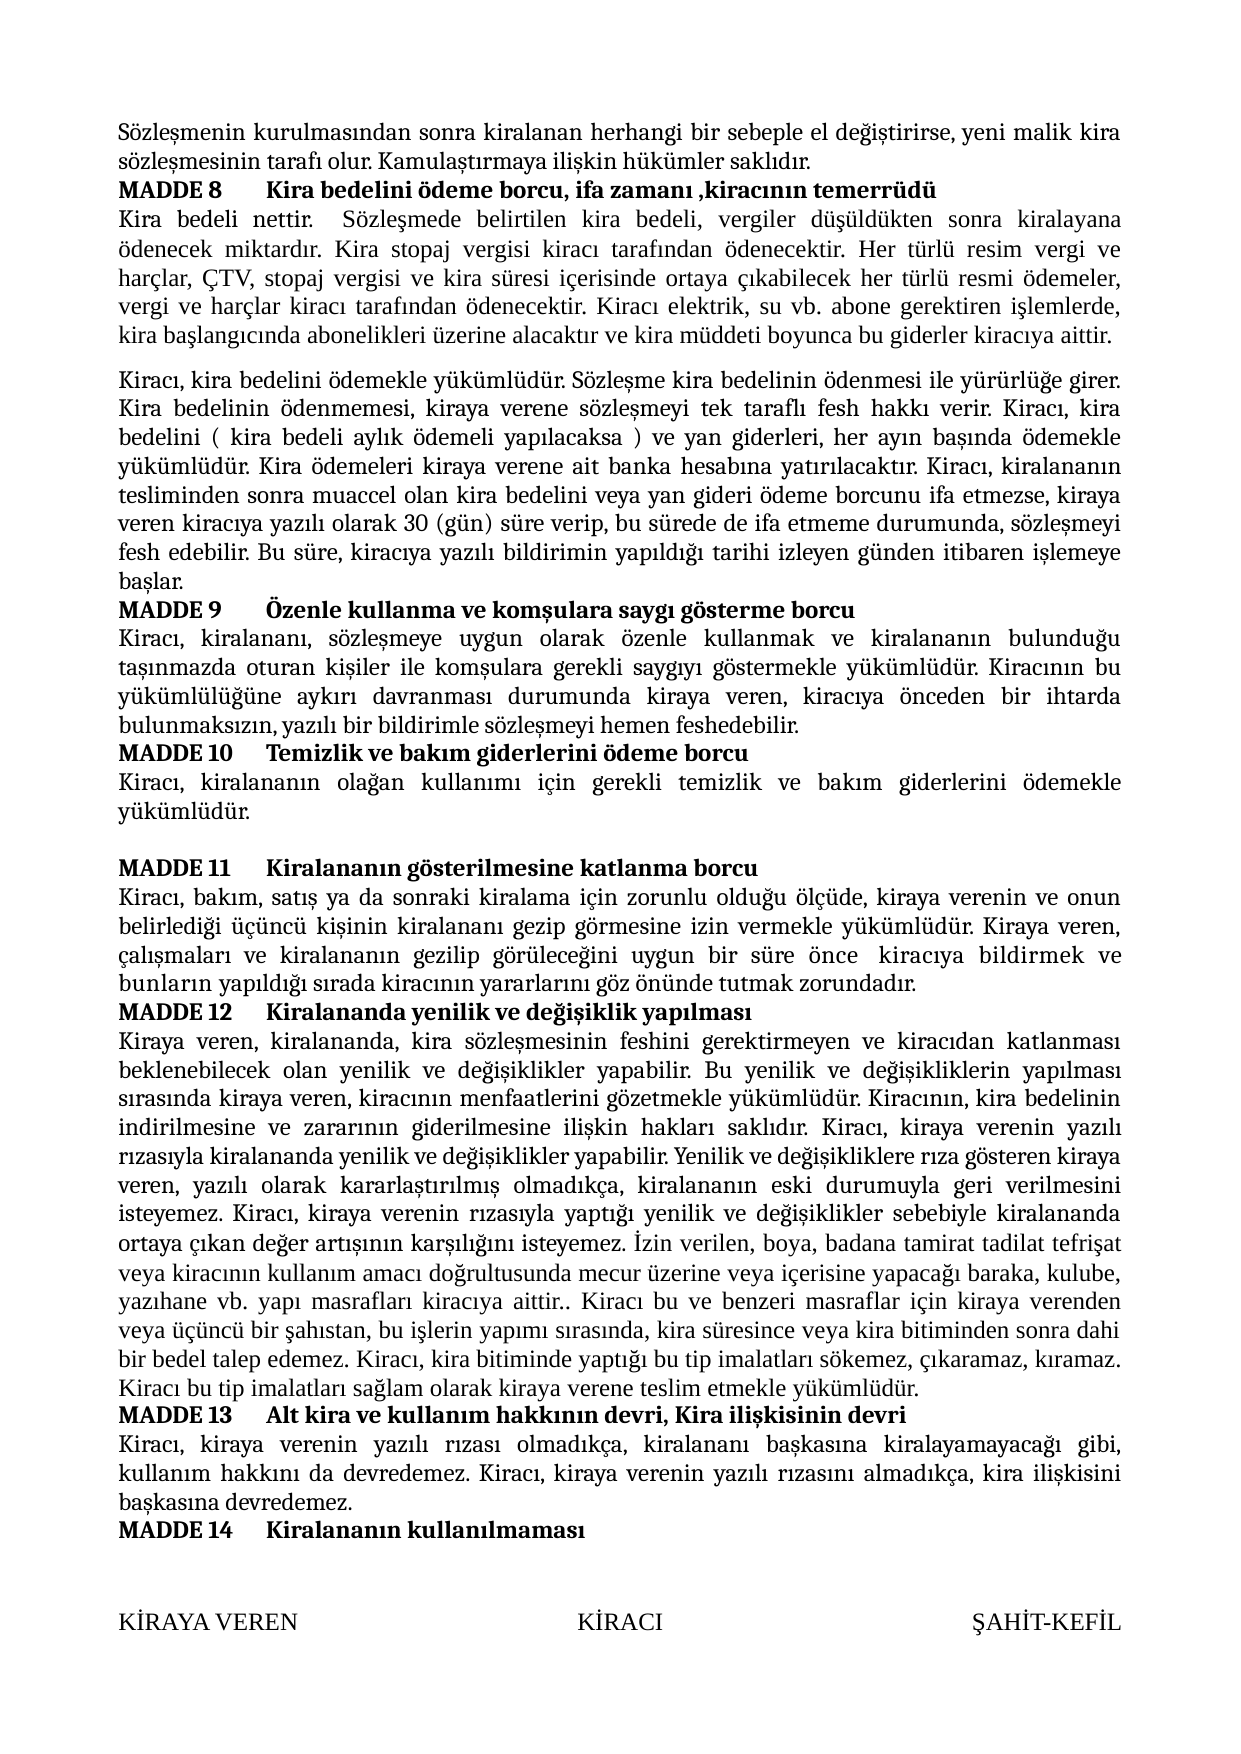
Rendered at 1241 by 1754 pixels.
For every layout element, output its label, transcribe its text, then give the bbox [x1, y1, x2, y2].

text Kiracı, bakım, satış ya da sonraki kiralama için zorunlu olduğu ölçüde, kiraya verenin ve onun belirlediği üçüncü kişinin kiralananı gezip görmesine izin vermekle yükümlüdür. Kiraya veren, çalışmaları ve kiralananın gezilip görüleceğini uygun bir süre önce kiracıya bildirmek ve bunların yapıldığı sırada kiracının yararlarını göz önünde tutmak zorundadır. [118, 883, 1122, 998]
text Kiracı, kiralananın olağan kullanımı için gerekli temizlik ve bakım giderlerini ödemekle yükümlüdür. [118, 768, 1122, 826]
text Sözleşmenin kurulmasından sonra kiralanan herhangi bir sebeple el değiştirirse, yeni malik kira sözleşmesinin tarafı olur. Kamulaştırmaya ilişkin hükümler saklıdır. [118, 118, 1122, 176]
text MADDE 8 Kira bedelini ödeme borcu, ifa zamanı ,kiracının temerrüdü [118, 176, 1122, 204]
text MADDE 9 Özenle kullanma ve komşulara saygı gösterme borcu [118, 596, 1122, 624]
text MADDE 11 Kiralananın gösterilmesine katlanma borcu [118, 854, 1122, 883]
text Kiracı, kiralananı, sözleşmeye uygun olarak özenle kullanmak ve kiralananın bulunduğu taşınmazda oturan kişiler ile komşulara gerekli saygıyı göstermekle yükümlüdür. Kiracının bu yükümlülüğüne aykırı davranması durumunda kiraya veren, kiracıya önceden bir ihtarda bulunmaksızın, yazılı bir bildirimle sözleşmeyi hemen feshedebilir. [118, 624, 1122, 739]
text MADDE 12 Kiralananda yenilik ve değişiklik yapılması [118, 998, 1122, 1027]
text Kiracı, kiraya verenin yazılı rızası olmadıkça, kiralananı başkasına kiralayamayacağı gibi, kullanım hakkını da devredemez. Kiracı, kiraya verenin yazılı rızasını almadıkça, kira ilişkisini başkasına devredemez. [118, 1430, 1122, 1516]
list Kira bedeli nettir. Sözleşmede belirtilen kira bedeli, vergiler düşüldükten sonra kiralayana ödenecek miktardır. Kira stopaj vergisi kiracı tarafından ödenecektir. Her türlü resim vergi ve harçlar, ÇTV, stopaj vergisi ve kira süresi içerisinde ortaya çıkabilecek her türlü resmi ödemeler, vergi ve harçlar kiracı tarafından ödenecektir. Kiracı elektrik, su vb. abone gerektiren işlemlerde, kira başlangıcında abonelikleri üzerine alacaktır ve kira müddeti boyunca bu giderler kiracıya aittir. [118, 204, 1122, 349]
text MADDE 10 Temizlik ve bakım giderlerini ödeme borcu [118, 739, 1122, 768]
text Kiracı, kira bedelini ödemekle yükümlüdür. Sözleşme kira bedelinin ödenmesi ile yürürlüğe girer. Kira bedelinin ödenmemesi, kiraya verene sözleşmeyi tek taraflı fesh hakkı verir. Kiracı, kira bedelini ( kira bedeli aylık ödemeli yapılacaksa ) ve yan giderleri, her ayın başında ödemekle yükümlüdür. Kira ödemeleri kiraya verene ait banka hesabına yatırılacaktır. Kiracı, kiralananın tesliminden sonra muaccel olan kira bedelini veya yan gideri ödeme borcunu ifa etmezse, kiraya veren kiracıya yazılı olarak 30 (gün) süre verip, bu sürede de ifa etmeme durumunda, sözleşmeyi fesh edebilir. Bu süre, kiracıya yazılı bildirimin yapıldığı tarihi izleyen günden itibaren işlemeye başlar. [118, 366, 1122, 596]
text MADDE 13 Alt kira ve kullanım hakkının devri, Kira ilişkisinin devri [118, 1401, 1122, 1430]
text Kiraya veren, kiralananda, kira sözleşmesinin feshini gerektirmeyen ve kiracıdan katlanması beklenebilecek olan yenilik ve değişiklikler yapabilir. Bu yenilik ve değişikliklerin yapılması sırasında kiraya veren, kiracının menfaatlerini gözetmekle yükümlüdür. Kiracının, kira bedelinin indirilmesine ve zararının giderilmesine ilişkin hakları saklıdır. Kiracı, kiraya verenin yazılı rızasıyla kiralananda yenilik ve değişiklikler yapabilir. Yenilik ve değişikliklere rıza gösteren kiraya veren, yazılı olarak kararlaştırılmış olmadıkça, kiralananın eski durumuyla geri verilmesini isteyemez. Kiracı, kiraya verenin rızasıyla yaptığı yenilik ve değişiklikler sebebiyle kiralananda ortaya çıkan değer artışının karşılığını isteyemez. İzin verilen, boya, badana tamirat tadilat tefrişat veya kiracının kullanım amacı doğrultusunda mecur üzerine veya içerisine yapacağı baraka, kulube, yazıhane vb. yapı masrafları kiracıya aittir.. Kiracı bu ve benzeri masraflar için kiraya verenden veya üçüncü bir şahıstan, bu işlerin yapımı sırasında, kira süresince veya kira bitiminden sonra dahi bir bedel talep edemez. Kiracı, kira bitiminde yaptığı bu tip imalatları sökemez, çıkaramaz, kıramaz. Kiracı bu tip imalatları sağlam olarak kiraya verene teslim etmekle yükümlüdür. [118, 1027, 1122, 1401]
text MADDE 14 Kiralananın kullanılmaması [118, 1516, 1122, 1545]
